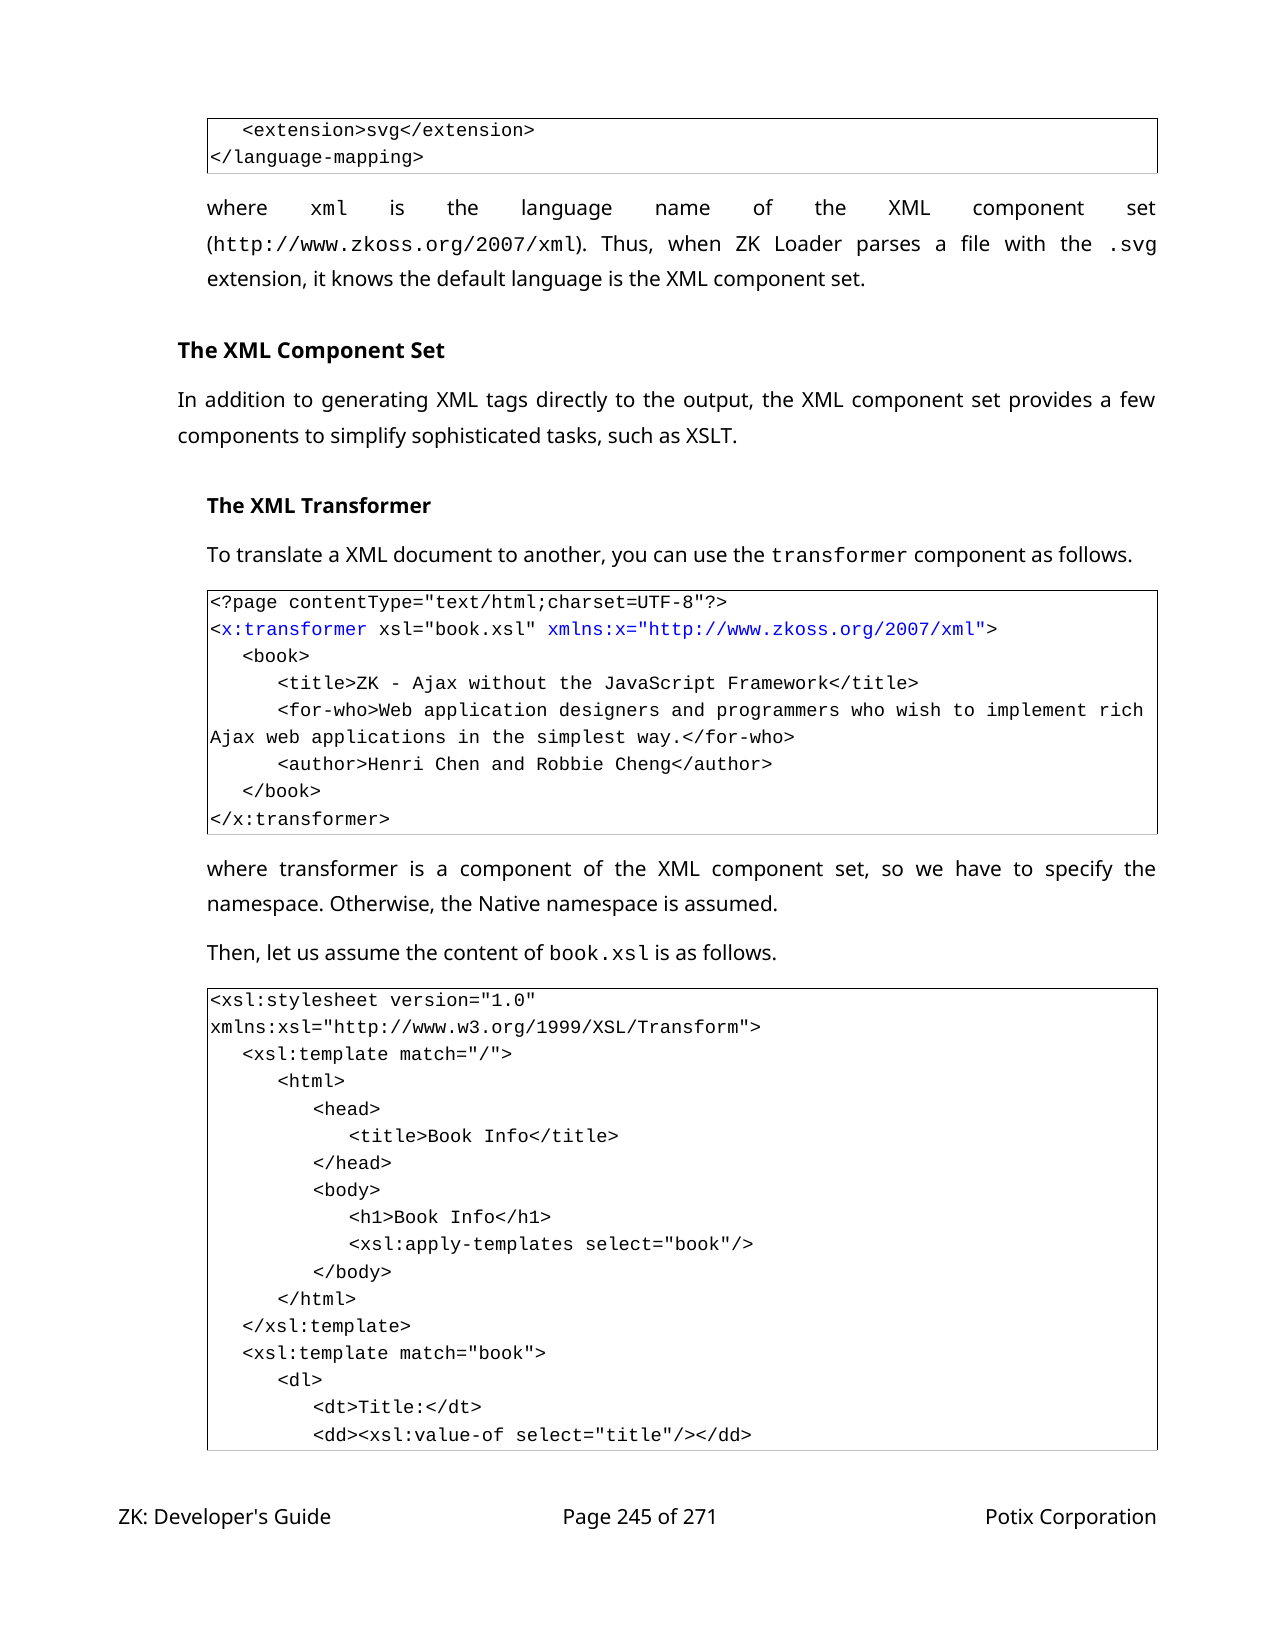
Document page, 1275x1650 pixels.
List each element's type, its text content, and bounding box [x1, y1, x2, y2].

text <extension>svg</extension> [208, 119, 1157, 142]
text </x:transformer> [208, 806, 1157, 834]
text </html> [208, 1287, 1157, 1311]
text xmlns:xsl="http://www.w3.org/1999/XSL/Transform"> [208, 1015, 1157, 1039]
text </head> [208, 1151, 1157, 1175]
subtitle The XML Component Set [177, 335, 1157, 365]
text </body> [208, 1259, 1157, 1284]
text <?page contentType="text/html;charset=UTF-8"?> [208, 591, 1157, 614]
text where transformer is a component of the XML component set, so we have to specify the namespace. Otherwise, the Native namespace is assumed. [207, 854, 1157, 918]
text <xsl:apply-templates select="book"/> [208, 1232, 1157, 1257]
text <dt>Title:</dt> [208, 1395, 1157, 1420]
subtitle The XML Transformer [207, 492, 1157, 520]
text <xsl:stylesheet version="1.0" [208, 989, 1157, 1012]
text </book> [208, 779, 1157, 803]
text Then, let us assume the content of book.xsl is as follows. [207, 938, 1157, 967]
text <title>Book Info</title> [208, 1123, 1157, 1148]
text <book> [208, 644, 1157, 668]
text </language-mapping> [208, 145, 1157, 173]
text To translate a XML document to another, you can use the transformer component as follows. [207, 540, 1157, 569]
text <x:transformer xsl="book.xsl" xmlns:x="http://www.zkoss.org/2007/xml"> [208, 617, 1157, 641]
text <xsl:template match="book"> [208, 1341, 1157, 1365]
text <author>Henri Chen and Robbie Cheng</author> [208, 752, 1157, 776]
text <title>ZK - Ajax without the JavaScript Framework</title> [208, 671, 1157, 695]
text In addition to generating XML tags directly to the output, the XML component set provides a few components to simplify sophisticated tasks, such as XSLT. [177, 386, 1157, 449]
text <xsl:template match="/"> [208, 1042, 1157, 1066]
text <dd><xsl:value-of select="title"/></dd> [208, 1423, 1157, 1450]
text <head> [208, 1096, 1157, 1121]
text </xsl:template> [208, 1314, 1157, 1338]
text <body> [208, 1178, 1157, 1202]
text <for-who>Web application designers and programmers who wish to implement rich Ajax web applications in the simplest way.</for-who> [208, 698, 1157, 749]
text <h1>Book Info</h1> [208, 1205, 1157, 1229]
text where xml is the language name of the XML component set (http://www.zkoss.org/2007/xml). Thus, when ZK Loader parses a file with the .svg extension, it knows the default language is the XML component set. [207, 193, 1157, 292]
text <html> [208, 1069, 1157, 1093]
text <dl> [208, 1368, 1157, 1392]
